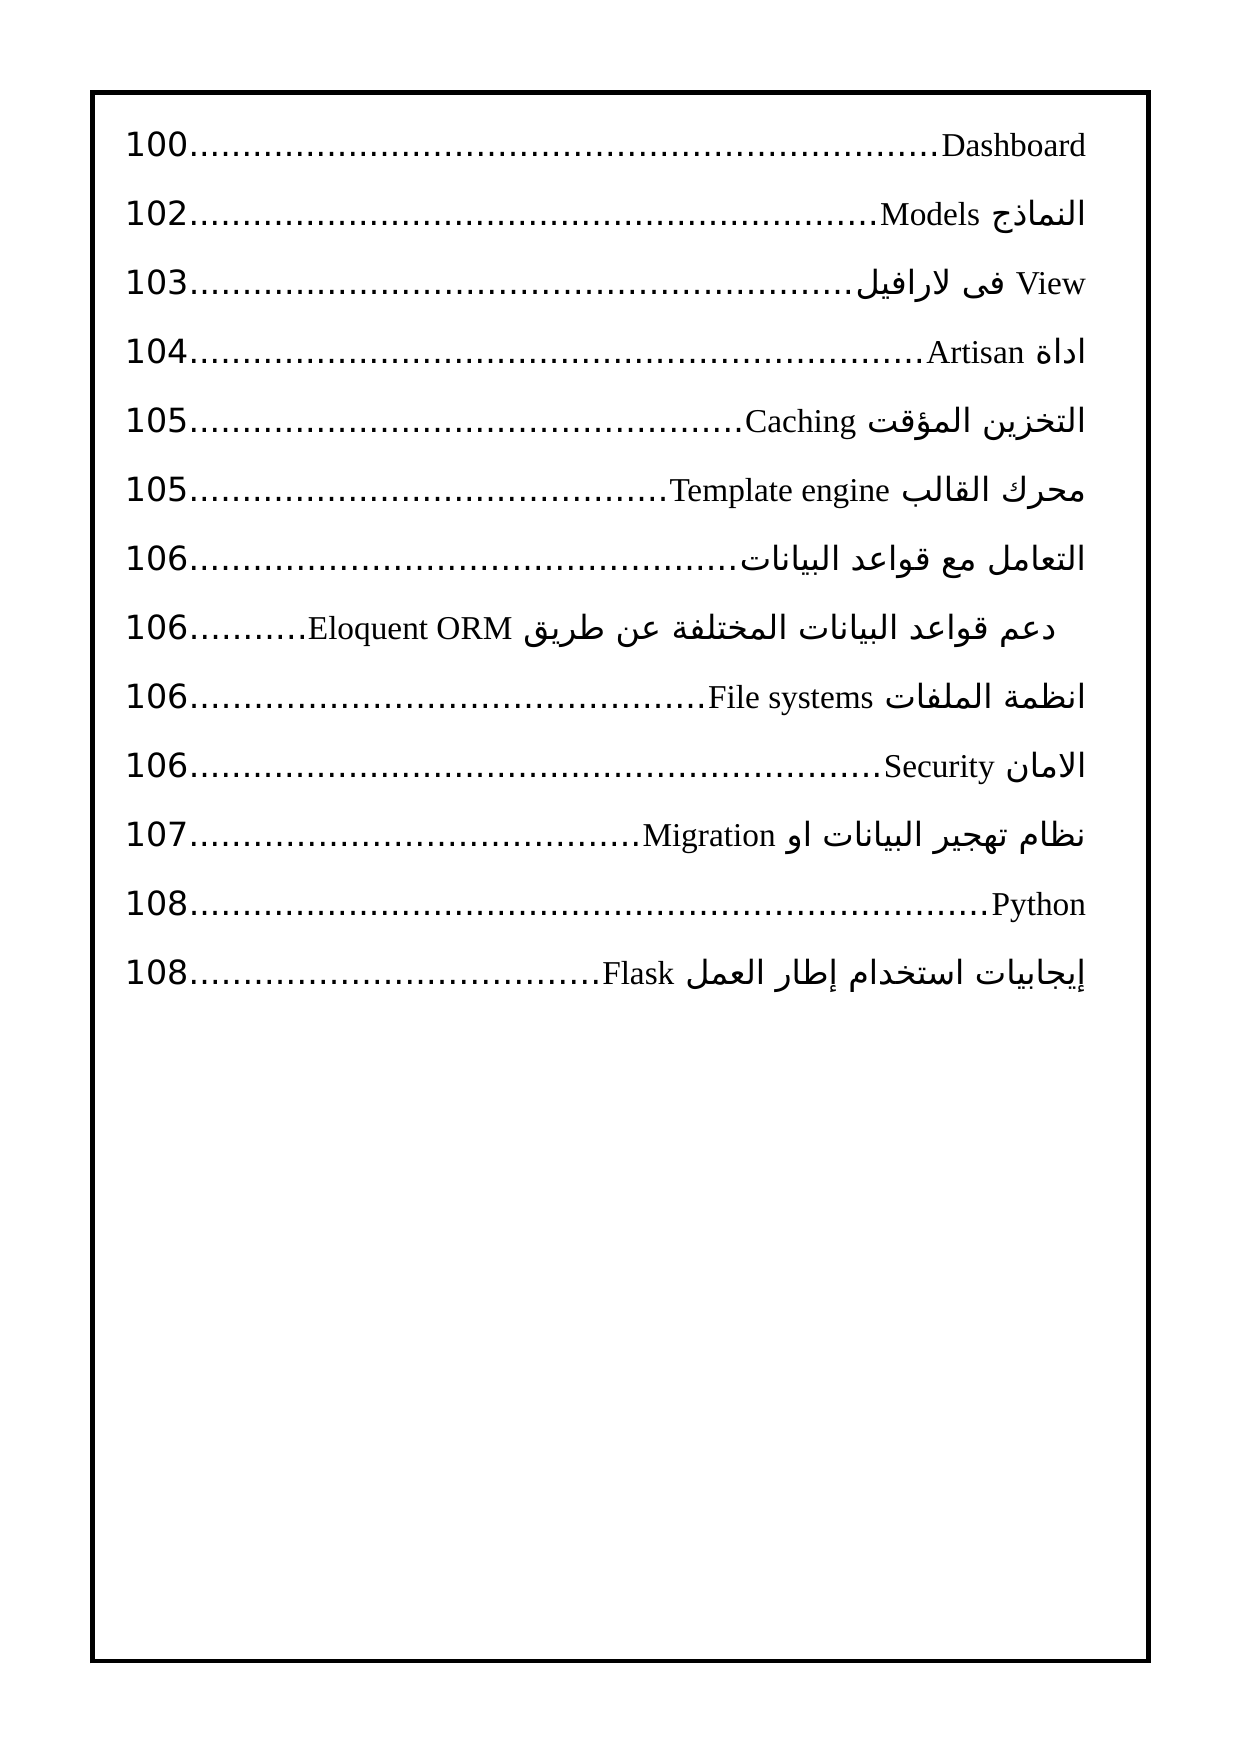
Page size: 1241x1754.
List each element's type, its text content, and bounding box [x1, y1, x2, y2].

text التخزين المؤقت Caching 105 [125, 401, 1086, 440]
text اداة Artisan 104 [125, 332, 1086, 371]
text View فى لارافيل 103 [125, 263, 1086, 302]
text Dashboard 100 [125, 125, 1086, 164]
text انظمة الملفات File systems 106 [125, 677, 1086, 716]
text إيجابيات استخدام إطار العمل Flask 108 [125, 953, 1086, 992]
text Python 108 [125, 884, 1086, 923]
text محرك القالب Template engine 105 [125, 470, 1086, 509]
text الامان Security 106 [125, 746, 1086, 785]
text التعامل مع قواعد البيانات 106 [125, 539, 1086, 578]
text نظام تهجير البيانات او Migration 107 [125, 815, 1086, 854]
text دعم قواعد البيانات المختلفة عن طريق Eloquent ORM 106 [125, 608, 1057, 647]
text النماذج Models 102 [125, 194, 1086, 233]
